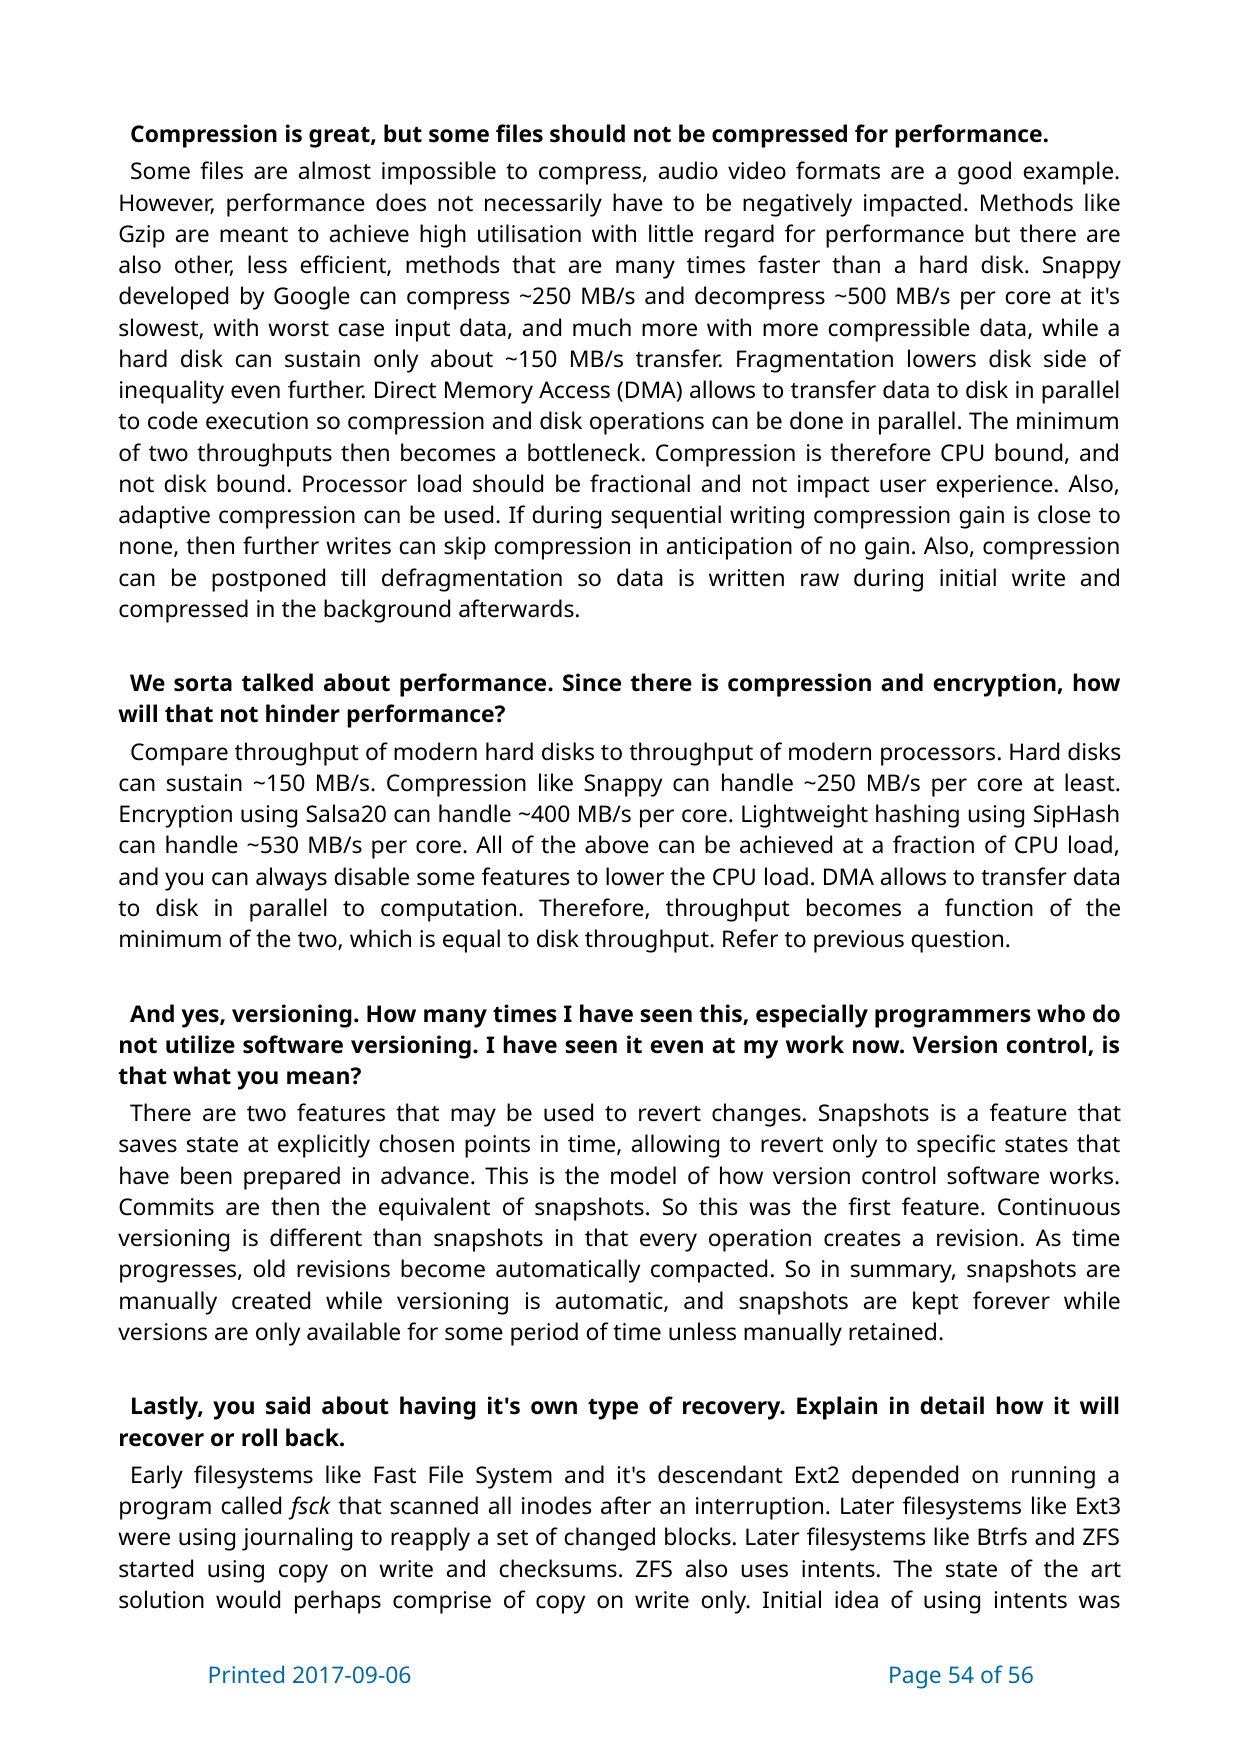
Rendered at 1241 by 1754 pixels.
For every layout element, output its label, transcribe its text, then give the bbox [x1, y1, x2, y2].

text There are two features that may be used to revert changes. Snapshots is a feature that saves state at explicitly chosen points in time, allowing to revert only to specific states that have been prepared in advance. This is the model of how version control software works. Commits are then the equivalent of snapshots. So this was the first feature. Continuous versioning is different than snapshots in that every operation creates a revision. As time progresses, old revisions become automatically compacted. So in summary, snapshots are manually created while versioning is automatic, and snapshots are kept forever while versions are only available for some period of time unless manually retained. [118, 1097, 1122, 1347]
text Some files are almost impossible to compress, audio video formats are a good example. However, performance does not necessarily have to be negatively impacted. Methods like Gzip are meant to achieve high utilisation with little regard for performance but there are also other, less efficient, methods that are many times faster than a hard disk. Snappy developed by Google can compress ~250 MB/s and decompress ~500 MB/s per core at it's slowest, with worst case input data, and much more with more compressible data, while a hard disk can sustain only about ~150 MB/s transfer. Fragmentation lowers disk side of inequality even further. Direct Memory Access (DMA) allows to transfer data to disk in parallel to code execution so compression and disk operations can be done in parallel. The minimum of two throughputs then becomes a bottleneck. Compression is therefore CPU bound, and not disk bound. Processor load should be fractional and not impact user experience. Also, adaptive compression can be used. If during sequential writing compression gain is close to none, then further writes can skip compression in anticipation of no gain. Also, compression can be postponed till defragmentation so data is written raw during initial write and compressed in the background afterwards. [118, 155, 1122, 624]
text Lastly, you said about having it's own type of recovery. Explain in detail how it will recover or roll back. [118, 1390, 1122, 1453]
text Compression is great, but some files should not be compressed for performance. [118, 118, 1122, 149]
text Early filesystems like Fast File System and it's descendant Ext2 depended on running a program called fsck that scanned all inodes after an interruption. Later filesystems like Ext3 were using journaling to reapply a set of changed blocks. Later filesystems like Btrfs and ZFS started using copy on write and checksums. ZFS also uses intents. The state of the art solution would perhaps comprise of copy on write only. Initial idea of using intents was [118, 1459, 1122, 1615]
text And yes, versioning. How many times I have seen this, especially programmers who do not utilize software versioning. I have seen it even at my work now. Version control, is that what you mean? [118, 997, 1122, 1091]
text Compare throughput of modern hard disks to throughput of modern processors. Hard disks can sustain ~150 MB/s. Compression like Snappy can handle ~250 MB/s per core at least. Encryption using Salsa20 can handle ~400 MB/s per core. Lightweight hashing using SipHash can handle ~530 MB/s per core. All of the above can be achieved at a fraction of CPU load, and you can always disable some features to lower the CPU load. DMA allows to transfer data to disk in parallel to computation. Therefore, throughput becomes a function of the minimum of the two, which is equal to disk throughput. Refer to previous question. [118, 736, 1122, 954]
text We sorta talked about performance. Since there is compression and encryption, how will that not hinder performance? [118, 667, 1122, 730]
